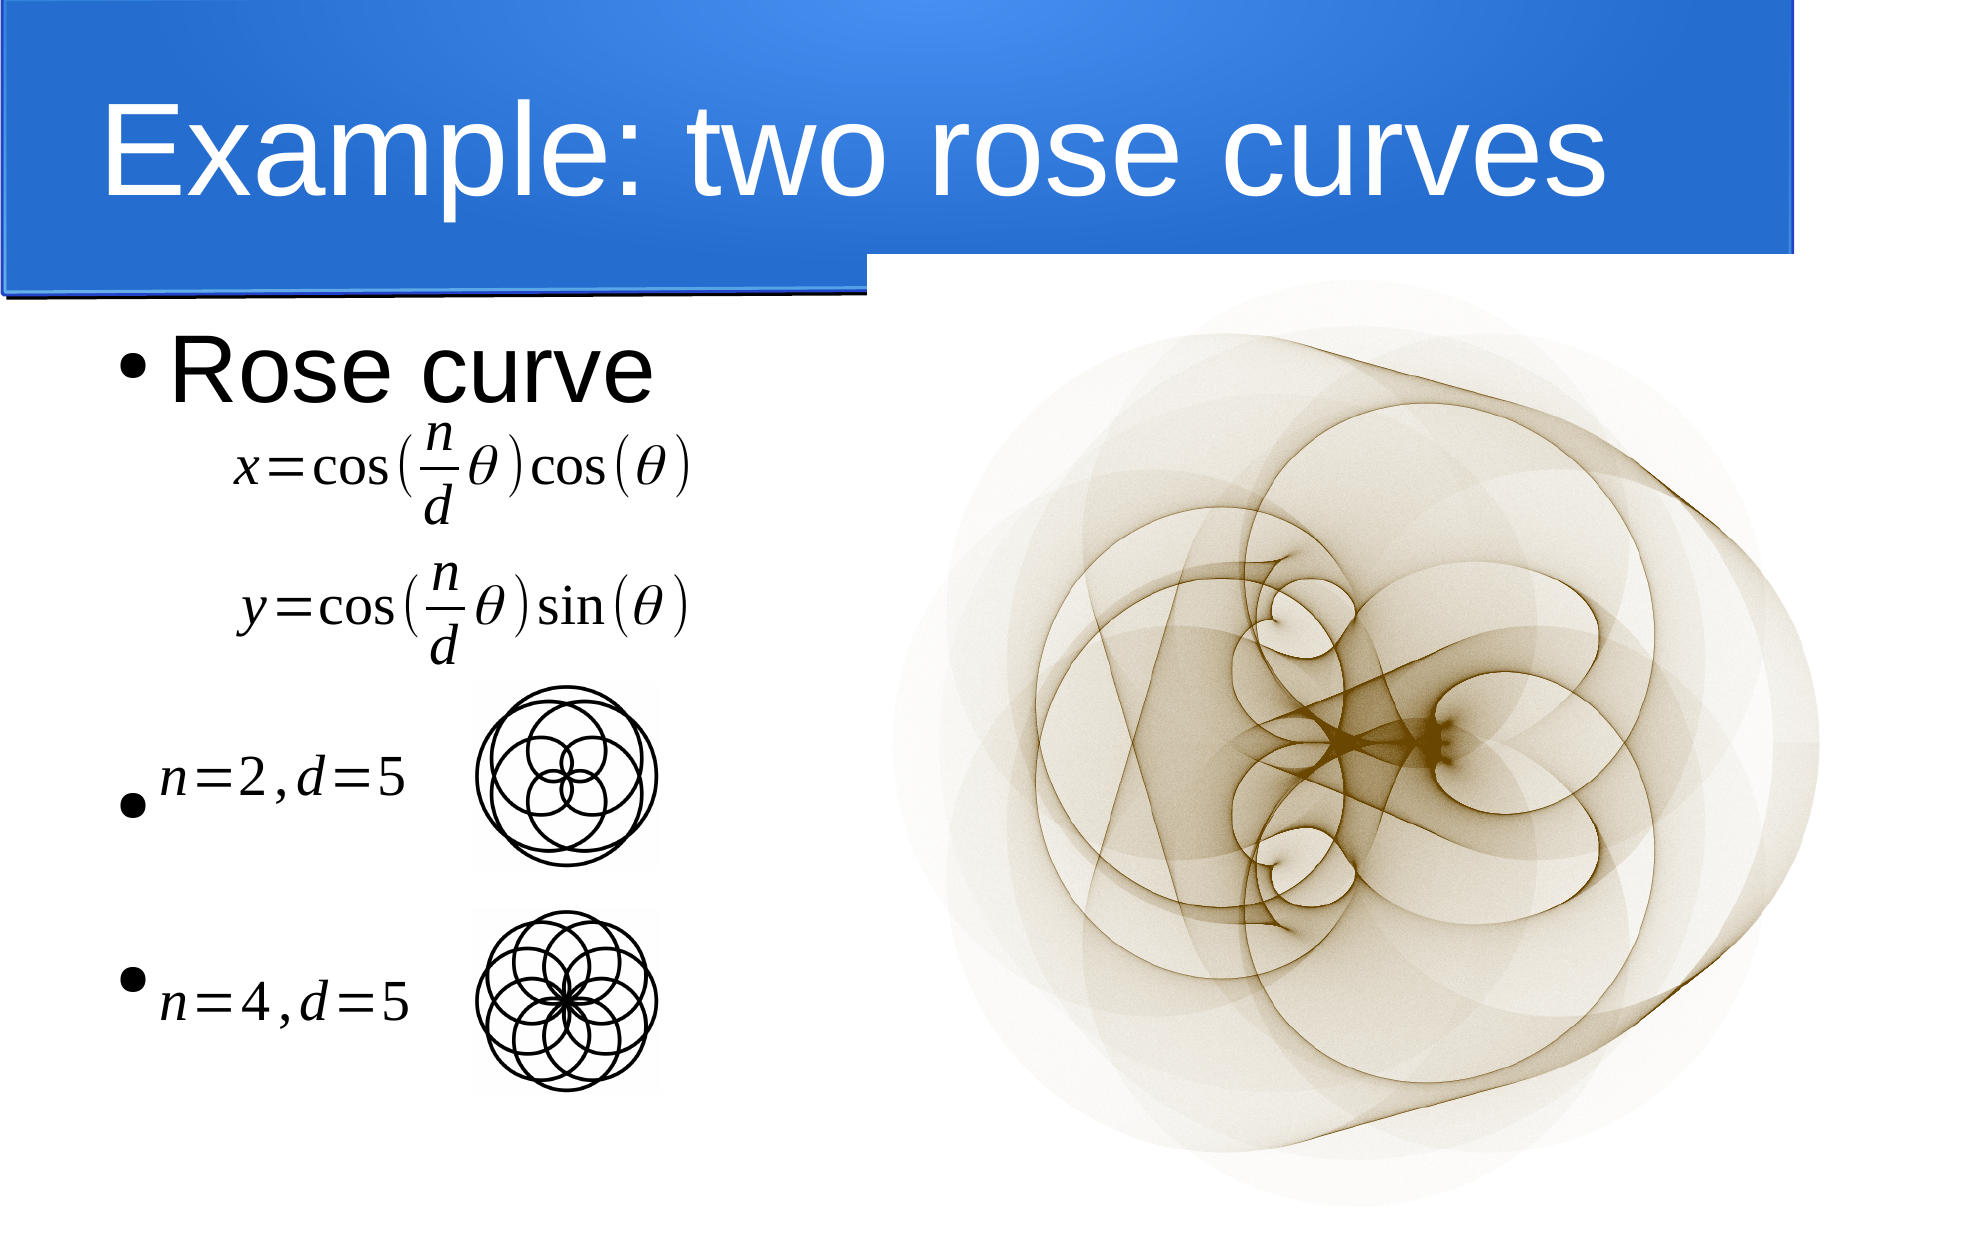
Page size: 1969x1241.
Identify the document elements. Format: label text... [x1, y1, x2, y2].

chart [225, 399, 700, 677]
title Example: two rose curves [98, 47, 1711, 252]
picture [472, 907, 661, 1095]
picture [867, 254, 1843, 1231]
chart [153, 969, 417, 1034]
chart [153, 744, 413, 809]
picture [472, 682, 661, 870]
list Rose curve [98, 314, 867, 1080]
